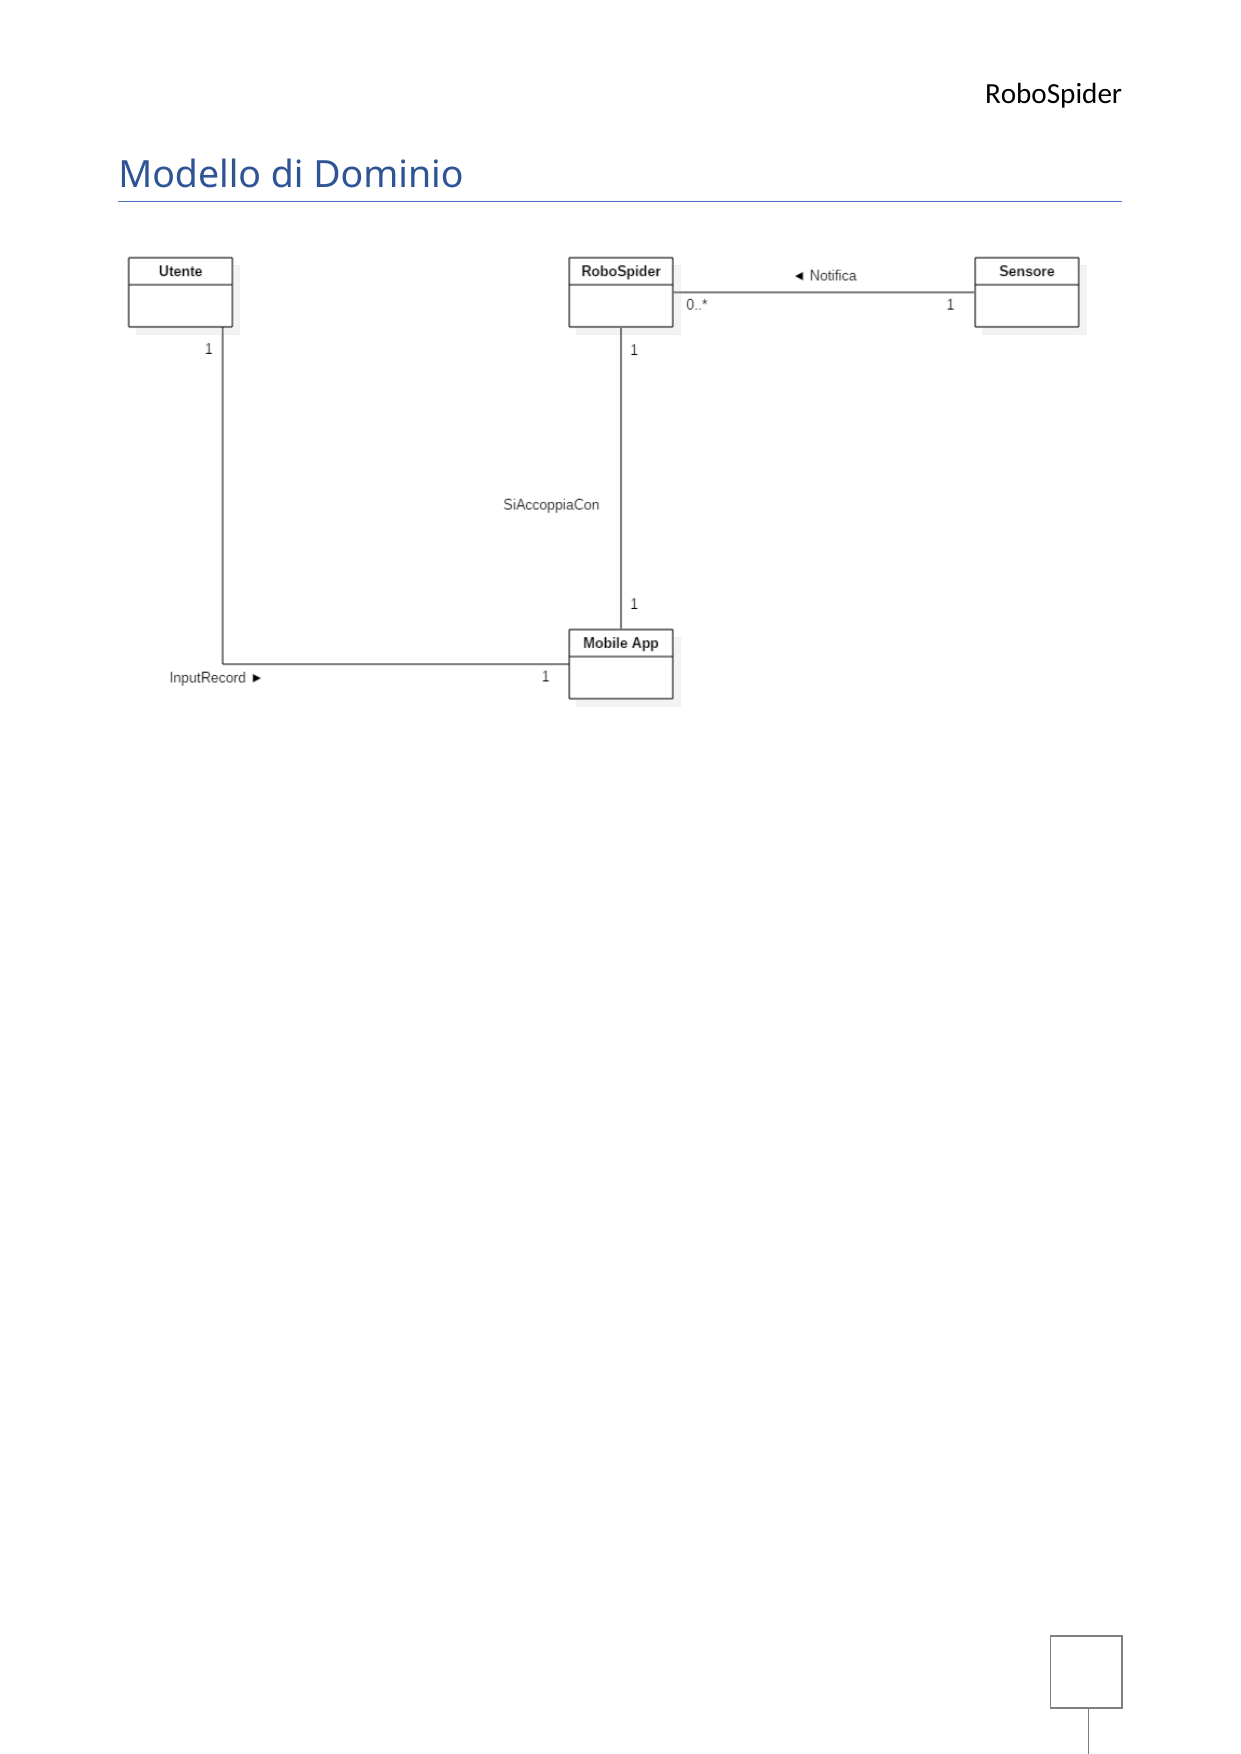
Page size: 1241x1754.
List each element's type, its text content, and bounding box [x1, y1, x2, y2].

subtitle Modello di Dominio [118, 148, 1122, 201]
